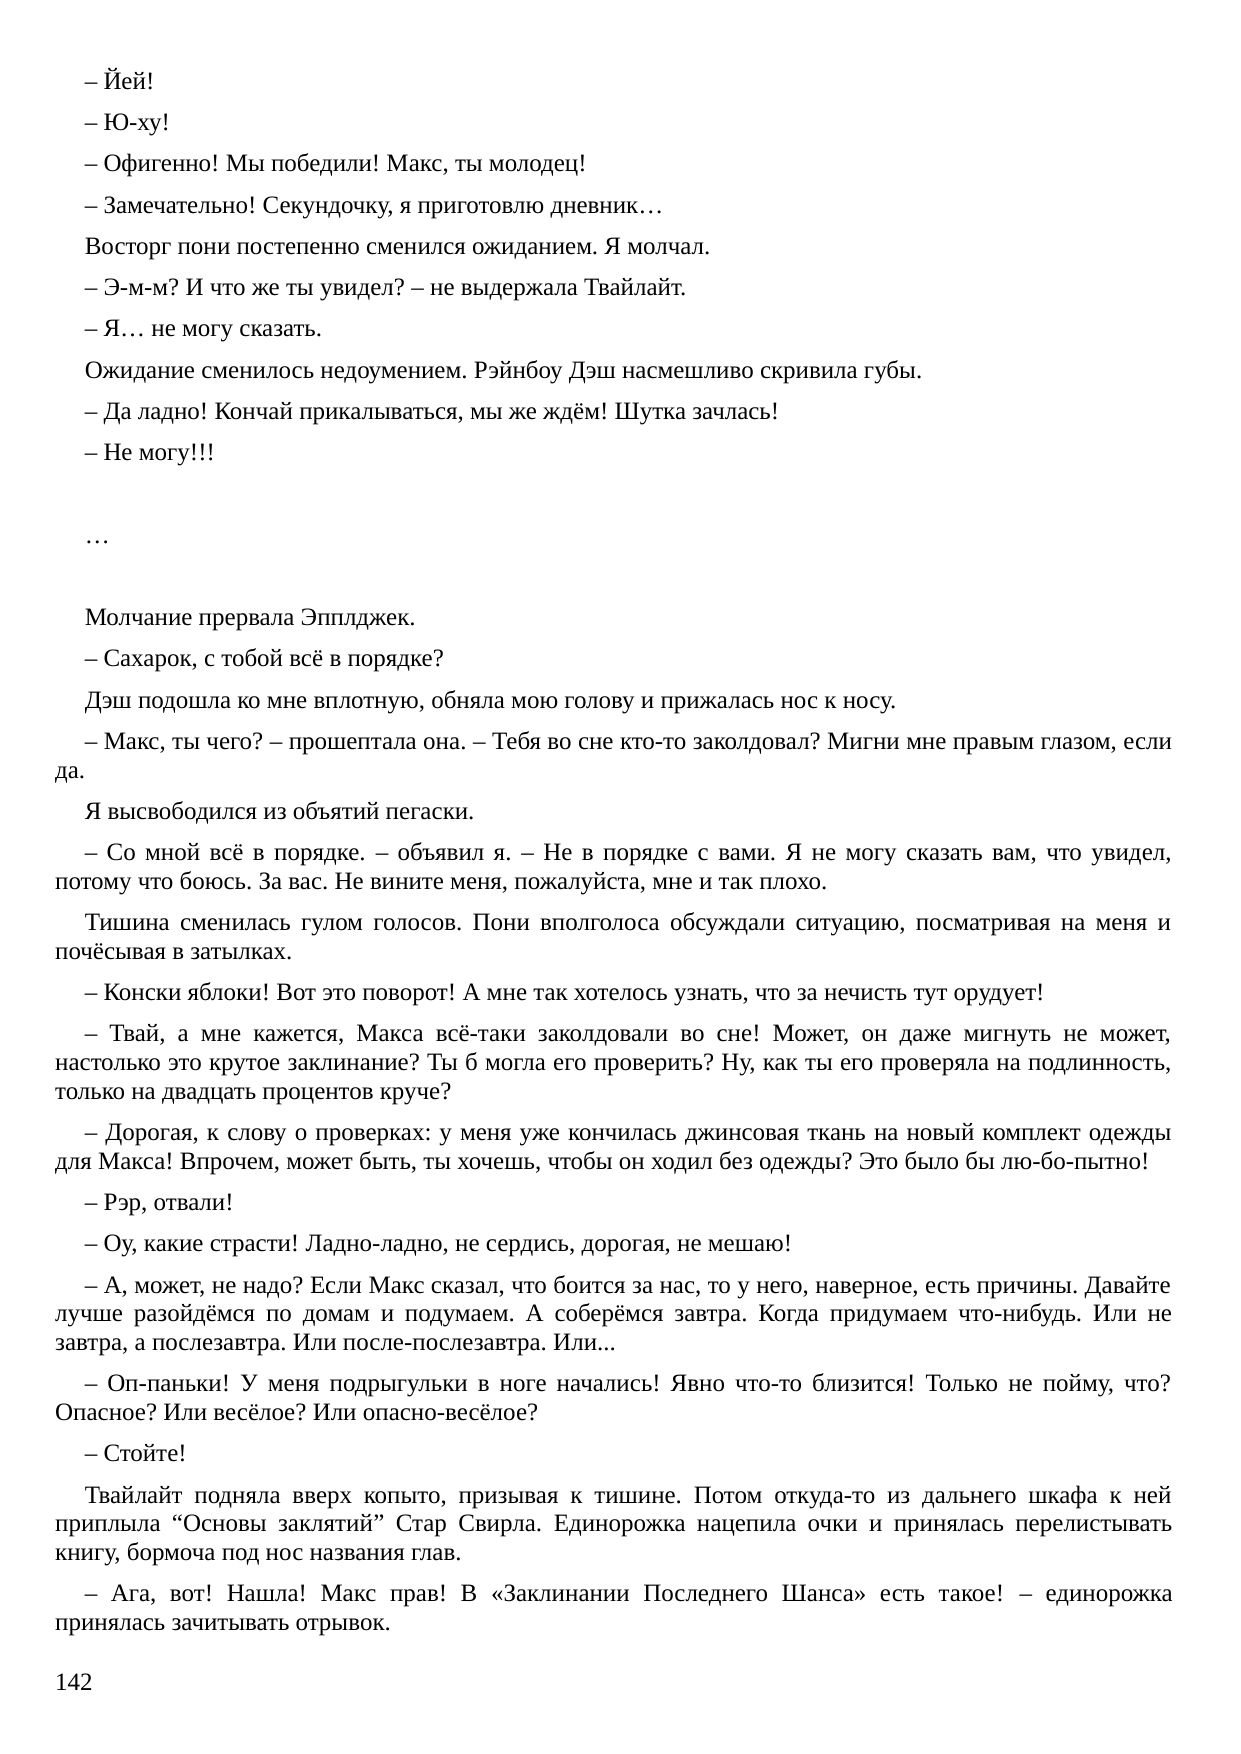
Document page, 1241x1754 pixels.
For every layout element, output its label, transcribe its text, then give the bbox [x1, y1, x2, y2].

text – Стойте! [55, 1438, 1173, 1467]
text – Замечательно! Секундочку, я приготовлю дневник… [55, 190, 1173, 218]
text – Дорогая, к слову о проверках: у меня уже кончилась джинсовая ткань на новый комплект одежды для Макса! Впрочем, может быть, ты хочешь, чтобы он ходил без одежды? Это было бы лю-бо-пытно! [55, 1117, 1173, 1175]
text – Ю-ху! [55, 107, 1173, 136]
text – Конски яблоки! Вот это поворот! А мне так хотелось узнать, что за нечисть тут орудует! [55, 977, 1173, 1006]
text – Оу, какие страсти! Ладно-ладно, не сердись, дорогая, не мешаю! [55, 1228, 1173, 1257]
text – Да ладно! Кончай прикалываться, мы же ждём! Шутка зачлась! [55, 396, 1173, 425]
text Я высвободился из объятий пегаски. [55, 796, 1173, 825]
text – Э-м-м? И что же ты увидел? – не выдержала Твайлайт. [55, 272, 1173, 301]
text Ожидание сменилось недоумением. Рэйнбоу Дэш насмешливо скривила губы. [55, 355, 1173, 383]
text – Не могу!!! [55, 437, 1173, 466]
text – А, может, не надо? Если Макс сказал, что боится за нас, то у него, наверное, есть причины. Давайте лучше разойдёмся по домам и подумаем. А соберёмся завтра. Когда придумаем что-нибудь. Или не завтра, а послезавтра. Или после-послезавтра. Или... [55, 1270, 1173, 1356]
text … [55, 520, 1173, 548]
text – Сахарок, с тобой всё в порядке? [55, 643, 1173, 672]
text – Макс, ты чего? – прошептала она. – Тебя во сне кто-то заколдовал? Мигни мне правым глазом, если да. [55, 726, 1173, 783]
text Тишина сменилась гулом голосов. Пони вполголоса обсуждали ситуацию, посматривая на меня и почёсывая в затылках. [55, 907, 1173, 965]
text – Рэр, отвали! [55, 1187, 1173, 1216]
text – Твай, а мне кажется, Макса всё-таки заколдовали во сне! Может, он даже мигнуть не может, настолько это крутое заклинание? Ты б могла его проверить? Ну, как ты его проверяла на подлинность, только на двадцать процентов круче? [55, 1018, 1173, 1105]
text – Ага, вот! Нашла! Макс прав! В «Заклинании Последнего Шанса» есть такое! – единорожка принялась зачитывать отрывок. [55, 1578, 1173, 1636]
text Молчание прервала Эпплджек. [55, 602, 1173, 631]
text – Йей! [55, 66, 1173, 95]
text – Офигенно! Мы победили! Макс, ты молодец! [55, 148, 1173, 177]
text – Я… не могу сказать. [55, 313, 1173, 342]
text Твайлайт подняла вверх копыто, призывая к тишине. Потом откуда-то из дальнего шкафа к ней приплыла “Основы заклятий” Стар Свирла. Единорожка нацепила очки и принялась перелистывать книгу, бормоча под нос названия глав. [55, 1480, 1173, 1566]
text – Оп-паньки! У меня подрыгульки в ноге начались! Явно что-то близится! Только не пойму, что? Опасное? Или весёлое? Или опасно-весёлое? [55, 1368, 1173, 1426]
text – Со мной всё в порядке. – объявил я. – Не в порядке с вами. Я не могу сказать вам, что увидел, потому что боюсь. За вас. Не вините меня, пожалуйста, мне и так плохо. [55, 837, 1173, 895]
text Дэш подошла ко мне вплотную, обняла мою голову и прижалась нос к носу. [55, 685, 1173, 713]
text Восторг пони постепенно сменился ожиданием. Я молчал. [55, 231, 1173, 260]
